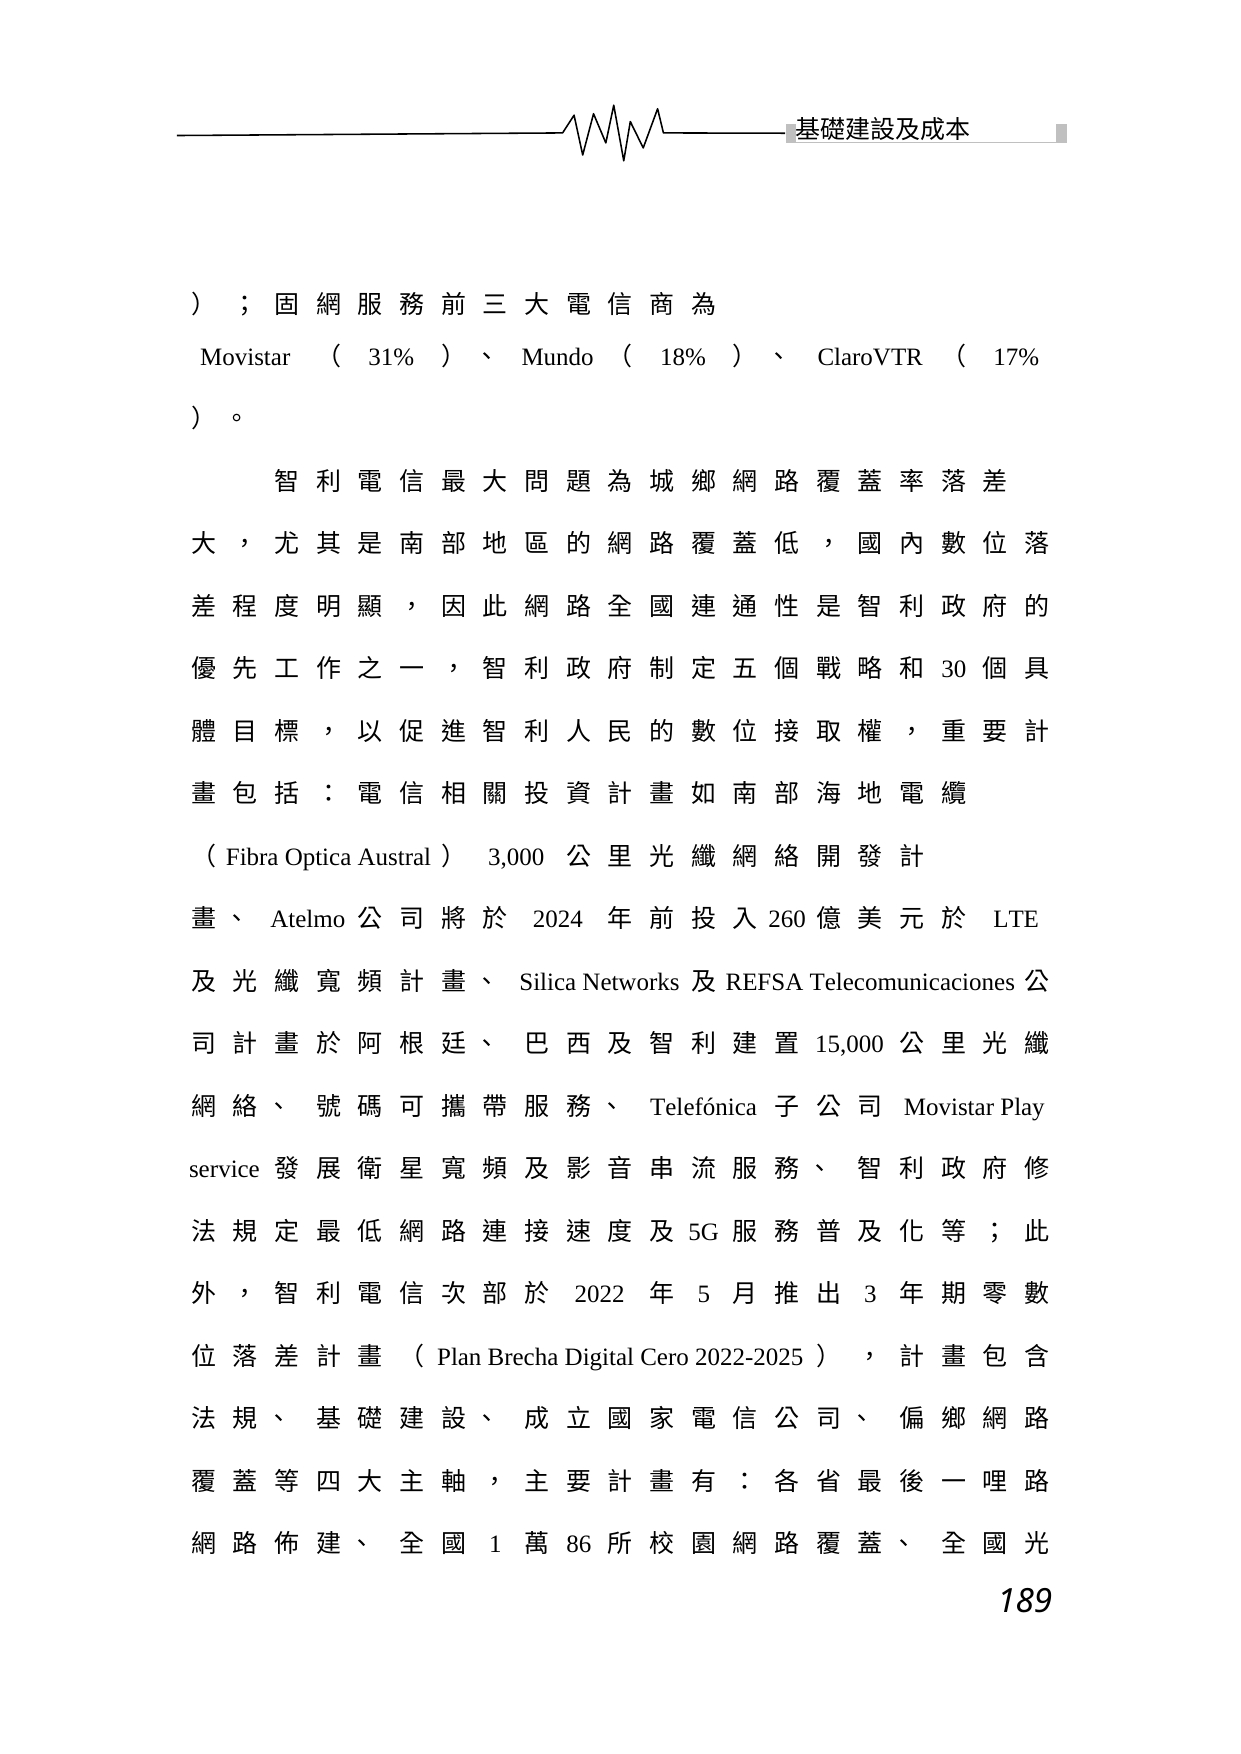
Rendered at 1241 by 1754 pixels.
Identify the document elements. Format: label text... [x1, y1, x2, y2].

text 智利電信最大問題為城鄉網路覆蓋率落差大，尤其是南部地區的網路覆蓋低，國內數位落差程度明顯，因此網路全國連通性是智利政府的優先工作之一，智利政府制定五個戰略和30個具體目標，以促進智利人民的數位接取權，重要計畫包括：電信相關投資計畫如南部海地電纜（Fibra Optica Austral）3,000公里光纖網絡開發計畫、Atelmo公司將於2024年前投入260億美元於LTE及光纖寬頻計畫、Silica Networks及REFSA Telecomunicaciones公司計畫於阿根廷、巴西及智利建置15,000公里光纖網絡、號碼可攜帶服務、Telefónica子公司Movistar Play service發展衛星寬頻及影音串流服務、智利政府修法規定最低網路連接速度及5G服務普及化等；此外，智利電信次部於2022年5月推出3年期零數位落差計畫（Plan Brecha Digital Cero 2022-2025），計畫包含法規、基礎建設、成立國家電信公司、偏鄉網路覆蓋等四大主軸，主要計畫有：各省最後一哩路網路佈建、全國1萬86所校園網路覆蓋、全國光 [183, 438, 1058, 1563]
text ）；固網服務前三大電信商為Movistar（31%）、Mundo（18%）、ClaroVTR（17%）。 [183, 250, 1058, 438]
